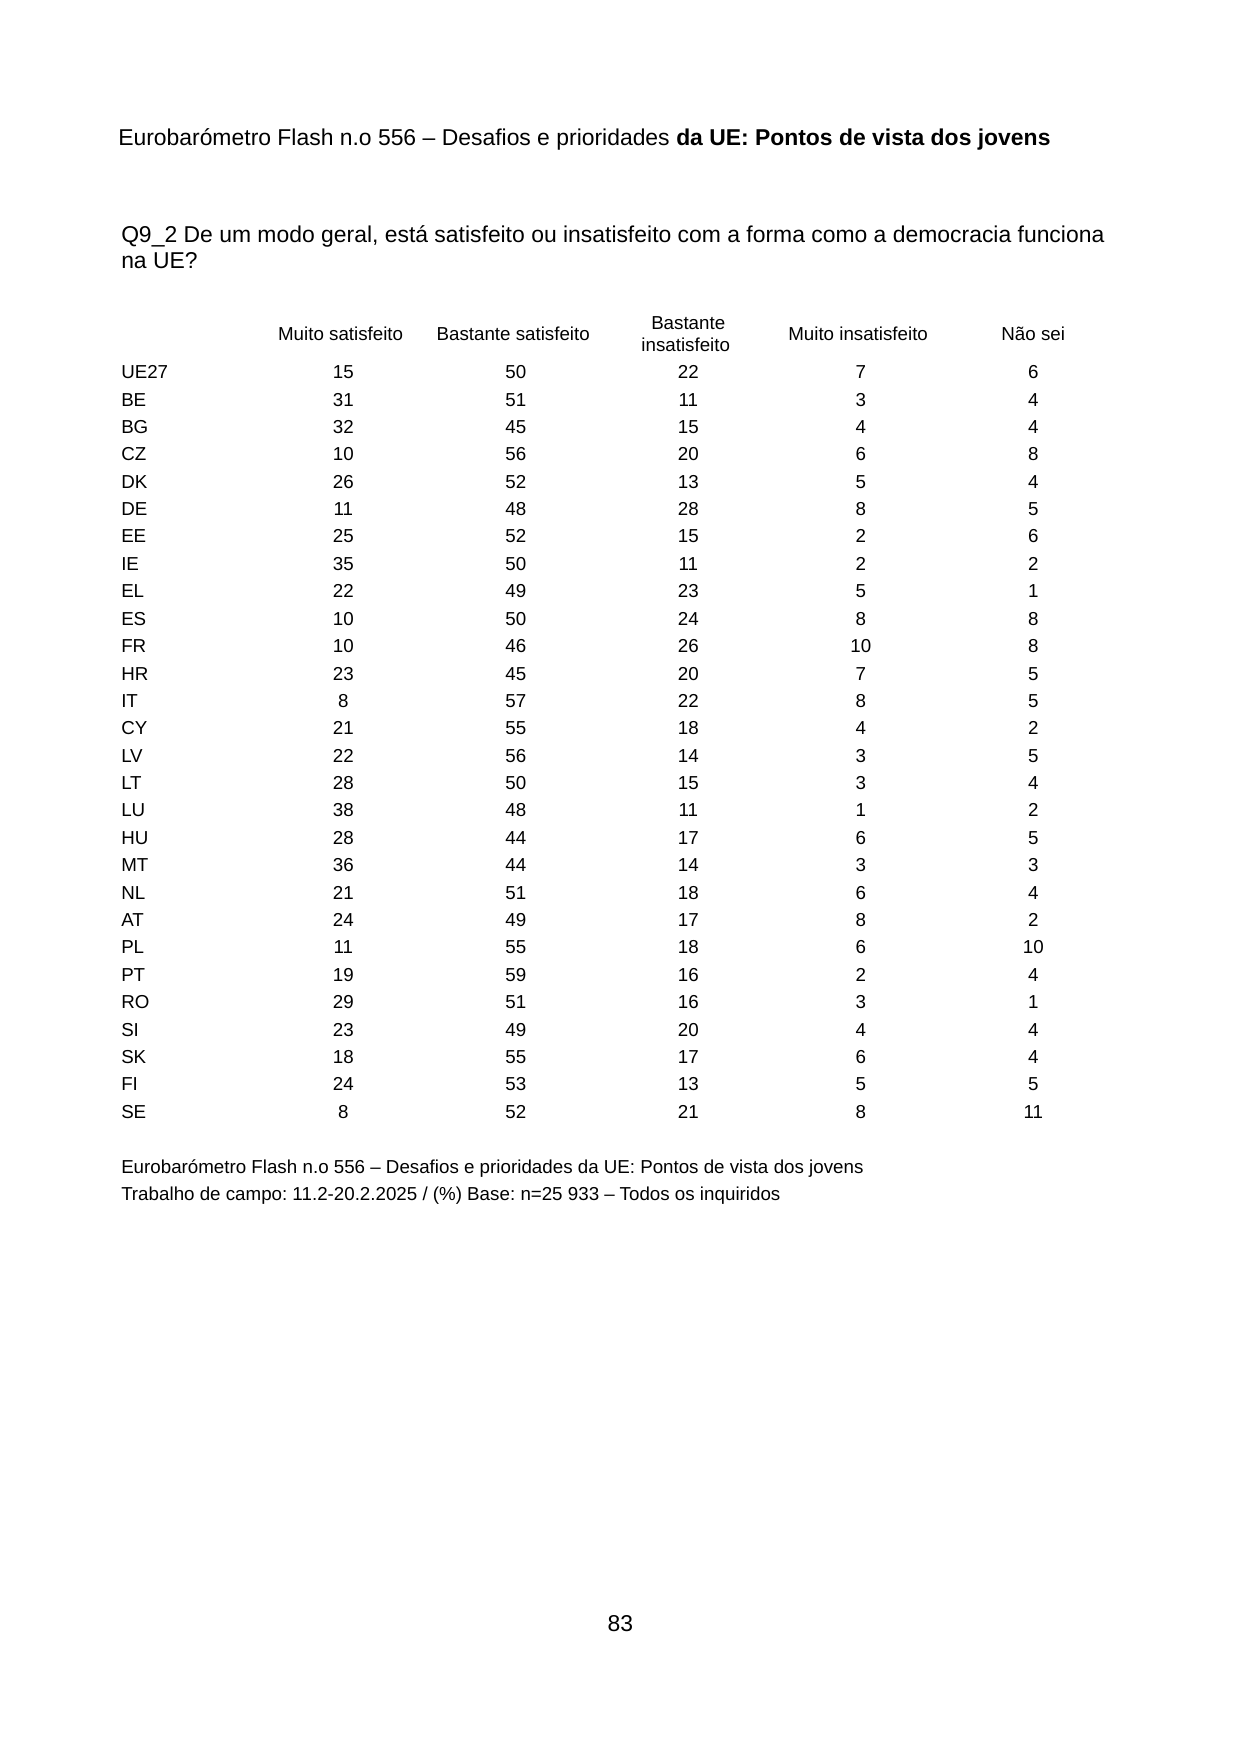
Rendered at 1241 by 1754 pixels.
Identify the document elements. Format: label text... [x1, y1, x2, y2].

table_cell 5 [774, 1070, 947, 1098]
table_cell Muito satisfeito [257, 309, 429, 358]
table_cell CY [118, 714, 257, 742]
table_cell Bastante satisfeito [429, 309, 602, 358]
table_cell SE [118, 1098, 257, 1125]
table_cell [257, 1125, 429, 1152]
table_cell LU [118, 796, 257, 824]
table_cell 4 [774, 413, 947, 440]
table_cell CZ [118, 440, 257, 468]
table_cell [602, 277, 774, 309]
table_cell 8 [774, 906, 947, 933]
table_cell 56 [429, 440, 602, 468]
table_cell 11 [602, 550, 774, 577]
table_cell 10 [257, 605, 429, 632]
table_cell 23 [257, 1016, 429, 1043]
table_cell 22 [602, 687, 774, 714]
table_cell DE [118, 495, 257, 522]
table_cell 35 [257, 550, 429, 577]
table_cell 22 [257, 742, 429, 769]
table_cell IE [118, 550, 257, 577]
table_cell [118, 1125, 257, 1152]
table_cell 18 [602, 714, 774, 742]
table_cell 8 [947, 440, 1119, 468]
table_cell 55 [429, 933, 602, 961]
table_cell 28 [257, 769, 429, 796]
table_cell 4 [947, 1043, 1119, 1070]
table_cell 15 [602, 413, 774, 440]
table_cell 24 [257, 906, 429, 933]
table_cell [118, 309, 257, 358]
table_cell 2 [774, 961, 947, 988]
table_cell 8 [947, 632, 1119, 659]
table_cell 8 [774, 1098, 947, 1125]
table_cell 22 [602, 358, 774, 385]
table_cell [429, 277, 602, 309]
table_cell 4 [774, 1016, 947, 1043]
table_cell 20 [602, 440, 774, 468]
table_cell Bastante insatisfeito [602, 309, 774, 358]
table_cell 24 [602, 605, 774, 632]
table_cell 55 [429, 714, 602, 742]
table_cell BG [118, 413, 257, 440]
table_cell 8 [774, 495, 947, 522]
table_cell HU [118, 824, 257, 851]
table_cell 8 [257, 687, 429, 714]
table_cell 15 [602, 523, 774, 550]
table_cell 23 [602, 577, 774, 604]
table_cell 26 [257, 468, 429, 495]
table_cell 16 [602, 988, 774, 1016]
table_cell 7 [774, 659, 947, 687]
table_cell 18 [257, 1043, 429, 1070]
table_cell 49 [429, 906, 602, 933]
table_cell MT [118, 851, 257, 878]
table_cell 8 [257, 1098, 429, 1125]
table_cell 3 [774, 988, 947, 1016]
table_cell 44 [429, 824, 602, 851]
table_cell 36 [257, 851, 429, 878]
table_cell LT [118, 769, 257, 796]
table_cell 16 [602, 961, 774, 988]
table_cell 1 [774, 796, 947, 824]
table_cell [429, 1125, 602, 1152]
table_cell 1 [947, 988, 1119, 1016]
table_cell 6 [774, 440, 947, 468]
table_cell 59 [429, 961, 602, 988]
table_cell 5 [947, 742, 1119, 769]
table_cell 4 [947, 413, 1119, 440]
table_cell [257, 277, 429, 309]
table_cell 2 [947, 796, 1119, 824]
table_cell 48 [429, 796, 602, 824]
table_cell 11 [257, 495, 429, 522]
table_cell 26 [602, 632, 774, 659]
table_cell ES [118, 605, 257, 632]
table_cell 4 [947, 769, 1119, 796]
table_cell 5 [774, 577, 947, 604]
table_cell 3 [947, 851, 1119, 878]
table_cell 52 [429, 1098, 602, 1125]
table_cell DK [118, 468, 257, 495]
table_cell 6 [947, 523, 1119, 550]
table_cell 8 [947, 605, 1119, 632]
table_cell 45 [429, 413, 602, 440]
table_cell 5 [947, 1070, 1119, 1098]
table_cell 21 [257, 879, 429, 906]
table_cell SK [118, 1043, 257, 1070]
table_cell 4 [947, 879, 1119, 906]
table_cell FI [118, 1070, 257, 1098]
table_cell NL [118, 879, 257, 906]
table_cell 5 [774, 468, 947, 495]
table_cell [947, 1125, 1119, 1152]
table_cell 8 [774, 687, 947, 714]
table_cell 17 [602, 906, 774, 933]
table_cell 32 [257, 413, 429, 440]
table_cell 11 [602, 796, 774, 824]
table_cell 6 [774, 933, 947, 961]
table_cell 48 [429, 495, 602, 522]
table_cell 8 [774, 605, 947, 632]
table_cell RO [118, 988, 257, 1016]
table_cell 20 [602, 659, 774, 687]
table_cell LV [118, 742, 257, 769]
table_cell 11 [602, 385, 774, 413]
table_cell 10 [774, 632, 947, 659]
table_cell UE27 [118, 358, 257, 385]
table_cell 10 [257, 440, 429, 468]
table_cell 45 [429, 659, 602, 687]
table_cell 44 [429, 851, 602, 878]
table_cell Não sei [947, 309, 1119, 358]
table_cell 3 [774, 385, 947, 413]
table_cell 50 [429, 769, 602, 796]
table_cell 3 [774, 742, 947, 769]
table_cell 2 [947, 550, 1119, 577]
table_cell [118, 277, 257, 309]
table_cell 3 [774, 769, 947, 796]
table_cell 10 [257, 632, 429, 659]
table_cell 55 [429, 1043, 602, 1070]
table_cell 13 [602, 468, 774, 495]
table_cell IT [118, 687, 257, 714]
table_cell [774, 1125, 947, 1152]
table_header Q9_2 De um modo geral, está satisfeito ou insatisfeito com a forma como a democracia funciona na UE? [118, 218, 1119, 277]
table_cell 4 [947, 468, 1119, 495]
table_cell 22 [257, 577, 429, 604]
table_cell 18 [602, 879, 774, 906]
table_cell 2 [947, 906, 1119, 933]
table_cell 11 [947, 1098, 1119, 1125]
table_cell AT [118, 906, 257, 933]
table_cell 18 [602, 933, 774, 961]
table_cell 14 [602, 851, 774, 878]
table_cell [947, 277, 1119, 309]
table_cell 1 [947, 577, 1119, 604]
table_cell 4 [774, 714, 947, 742]
table_cell 13 [602, 1070, 774, 1098]
table_cell 53 [429, 1070, 602, 1098]
table_cell 6 [774, 879, 947, 906]
table_cell 51 [429, 879, 602, 906]
table_cell BE [118, 385, 257, 413]
table_cell 50 [429, 550, 602, 577]
table_cell SI [118, 1016, 257, 1043]
table_cell 4 [947, 1016, 1119, 1043]
table_cell 5 [947, 687, 1119, 714]
table_cell 46 [429, 632, 602, 659]
table_cell 11 [257, 933, 429, 961]
table_cell 50 [429, 605, 602, 632]
table_cell 19 [257, 961, 429, 988]
table_cell 23 [257, 659, 429, 687]
table_cell EE [118, 523, 257, 550]
table_cell 38 [257, 796, 429, 824]
table_cell 5 [947, 659, 1119, 687]
table_cell 28 [257, 824, 429, 851]
table_cell 2 [947, 714, 1119, 742]
table_cell 21 [257, 714, 429, 742]
table_cell 52 [429, 468, 602, 495]
table_cell 51 [429, 988, 602, 1016]
table_cell 17 [602, 824, 774, 851]
table_cell 28 [602, 495, 774, 522]
table_cell 2 [774, 550, 947, 577]
table_cell 25 [257, 523, 429, 550]
table_cell 50 [429, 358, 602, 385]
table_cell 20 [602, 1016, 774, 1043]
table_cell 15 [602, 769, 774, 796]
table_cell 51 [429, 385, 602, 413]
table_cell 52 [429, 523, 602, 550]
table_cell Trabalho de campo: 11.2-20.2.2025 / (%) Base: n=25 933 – Todos os inquiridos [118, 1180, 1119, 1207]
table_cell 49 [429, 577, 602, 604]
table_cell [602, 1125, 774, 1152]
table_cell Muito insatisfeito [774, 309, 947, 358]
table_cell EL [118, 577, 257, 604]
table_cell 5 [947, 495, 1119, 522]
table_cell 6 [947, 358, 1119, 385]
table_cell 31 [257, 385, 429, 413]
table_cell [774, 277, 947, 309]
table_cell 4 [947, 961, 1119, 988]
table_cell PT [118, 961, 257, 988]
table_cell 5 [947, 824, 1119, 851]
table_cell 57 [429, 687, 602, 714]
table_cell FR [118, 632, 257, 659]
table_cell PL [118, 933, 257, 961]
table_cell 4 [947, 385, 1119, 413]
table_cell HR [118, 659, 257, 687]
table_cell Eurobarómetro Flash n.o 556 – Desafios e prioridades da UE: Pontos de vista dos jovens [118, 1153, 1119, 1180]
table_cell 10 [947, 933, 1119, 961]
table_cell 21 [602, 1098, 774, 1125]
table_cell 24 [257, 1070, 429, 1098]
table_cell 49 [429, 1016, 602, 1043]
table_cell 14 [602, 742, 774, 769]
table_cell 56 [429, 742, 602, 769]
table_cell 6 [774, 824, 947, 851]
table_cell 29 [257, 988, 429, 1016]
table_cell 3 [774, 851, 947, 878]
table_cell 2 [774, 523, 947, 550]
table_cell 17 [602, 1043, 774, 1070]
table_cell 7 [774, 358, 947, 385]
table_cell 15 [257, 358, 429, 385]
table_cell 6 [774, 1043, 947, 1070]
